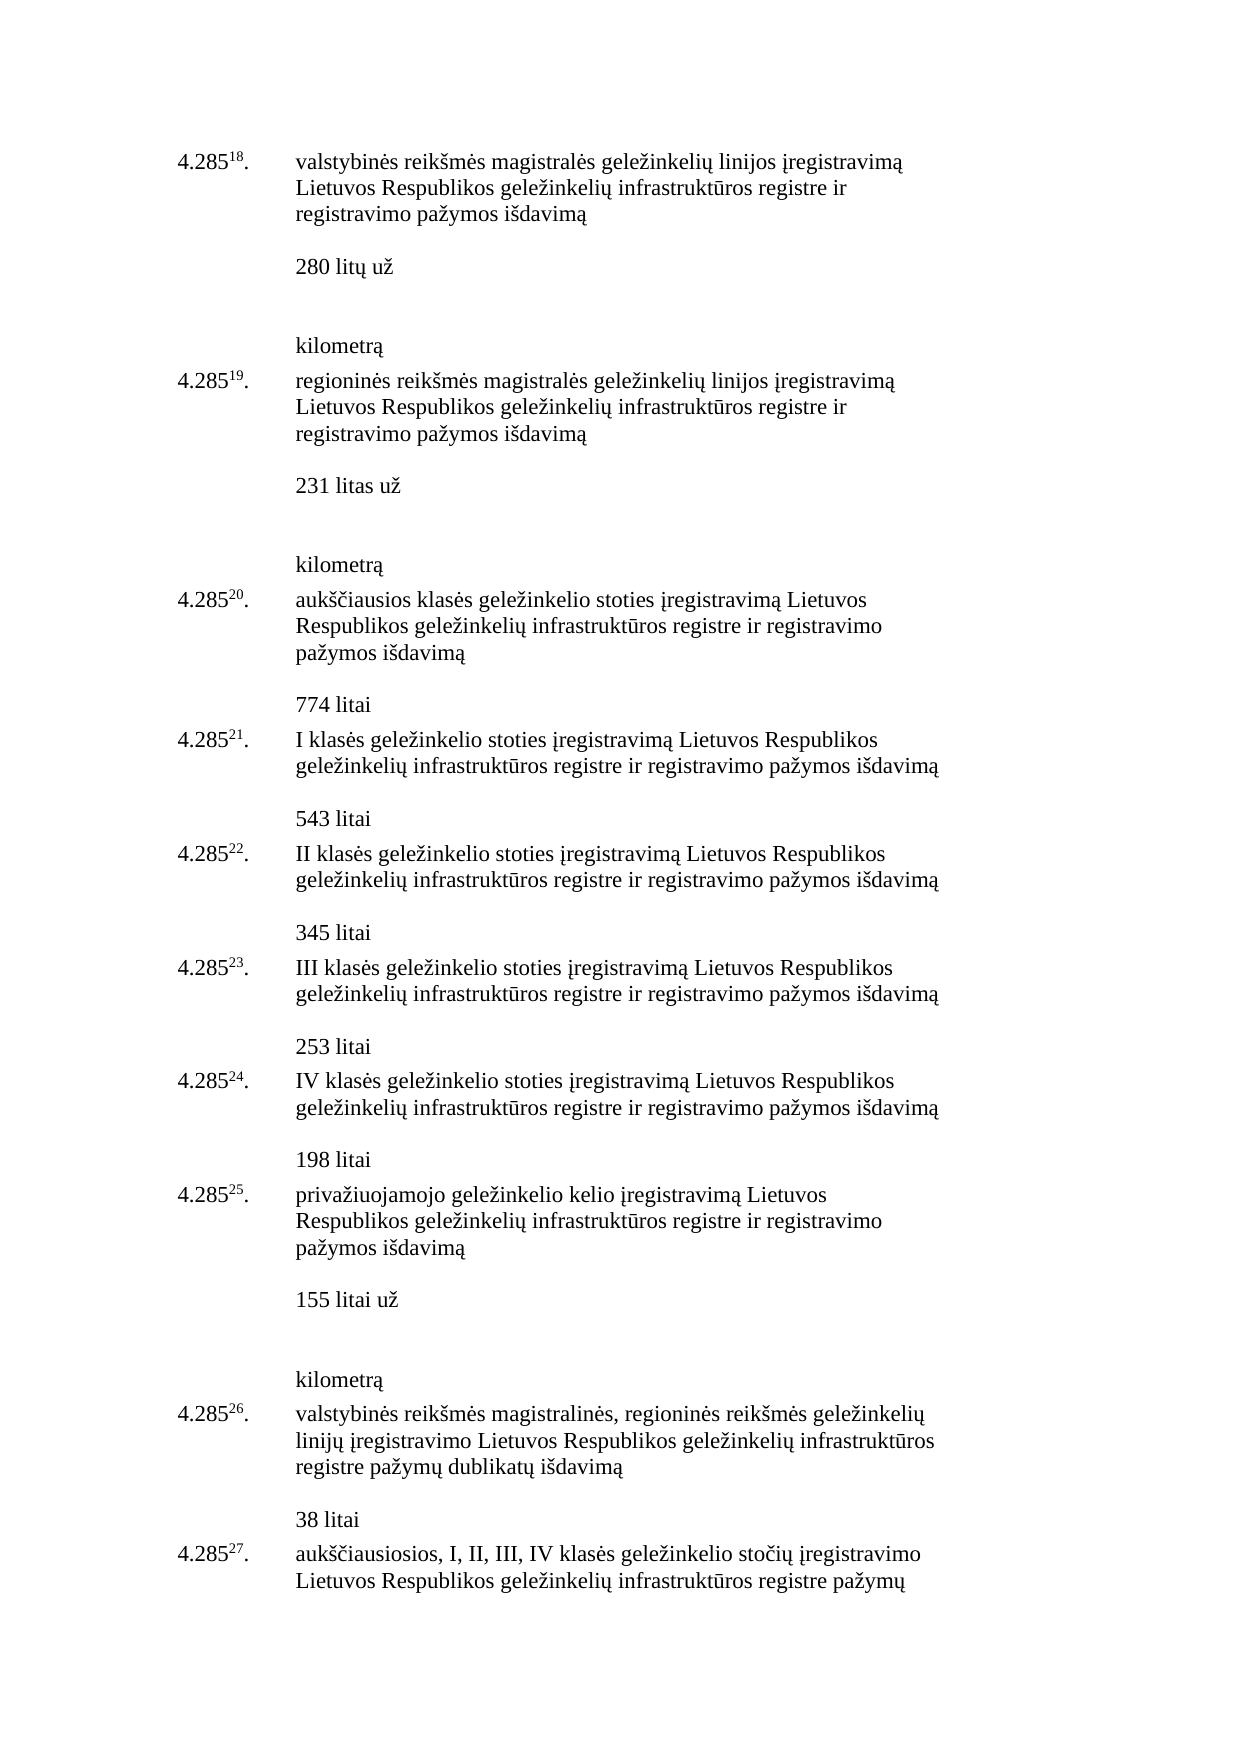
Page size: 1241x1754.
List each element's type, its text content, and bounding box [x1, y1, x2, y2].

text 4.28521. I klasės geležinkelio stoties įregistravimą Lietuvos Respublikos geležinkelių infrastruktūros registre ir registravimo pažymos išdavimą 543 litai [177, 726, 945, 832]
text 4.28526. valstybinės reikšmės magistralinės, regioninės reikšmės geležinkelių linijų įregistravimo Lietuvos Respublikos geležinkelių infrastruktūros registre pažymų dublikatų išdavimą 38 litai [177, 1400, 945, 1532]
text 4.28519. regioninės reikšmės magistralės geležinkelių linijos įregistravimą Lietuvos Respublikos geležinkelių infrastruktūros registre ir registravimo pažymos išdavimą 231 litas už kilometrą [177, 367, 945, 578]
text 4.28525. privažiuojamojo geležinkelio kelio įregistravimą Lietuvos Respublikos geležinkelių infrastruktūros registre ir registravimo pažymos išdavimą 155 litai už kilometrą [177, 1181, 945, 1392]
text 4.28522. II klasės geležinkelio stoties įregistravimą Lietuvos Respublikos geležinkelių infrastruktūros registre ir registravimo pažymos išdavimą 345 litai [177, 840, 945, 945]
text 4.28518. valstybinės reikšmės magistralės geležinkelių linijos įregistravimą Lietuvos Respublikos geležinkelių infrastruktūros registre ir registravimo pažymos išdavimą 280 litų už kilometrą [177, 148, 945, 358]
text 4.28524. IV klasės geležinkelio stoties įregistravimą Lietuvos Respublikos geležinkelių infrastruktūros registre ir registravimo pažymos išdavimą 198 litai [177, 1067, 945, 1173]
text 4.28523. III klasės geležinkelio stoties įregistravimą Lietuvos Respublikos geležinkelių infrastruktūros registre ir registravimo pažymos išdavimą 253 litai [177, 954, 945, 1059]
text 4.28527. aukščiausiosios, I, II, III, IV klasės geležinkelio stočių įregistravimo Lietuvos Respublikos geležinkelių infrastruktūros registre pažymų [177, 1540, 945, 1593]
text 4.28520. aukščiausios klasės geležinkelio stoties įregistravimą Lietuvos Respublikos geležinkelių infrastruktūros registre ir registravimo pažymos išdavimą 774 litai [177, 586, 945, 718]
